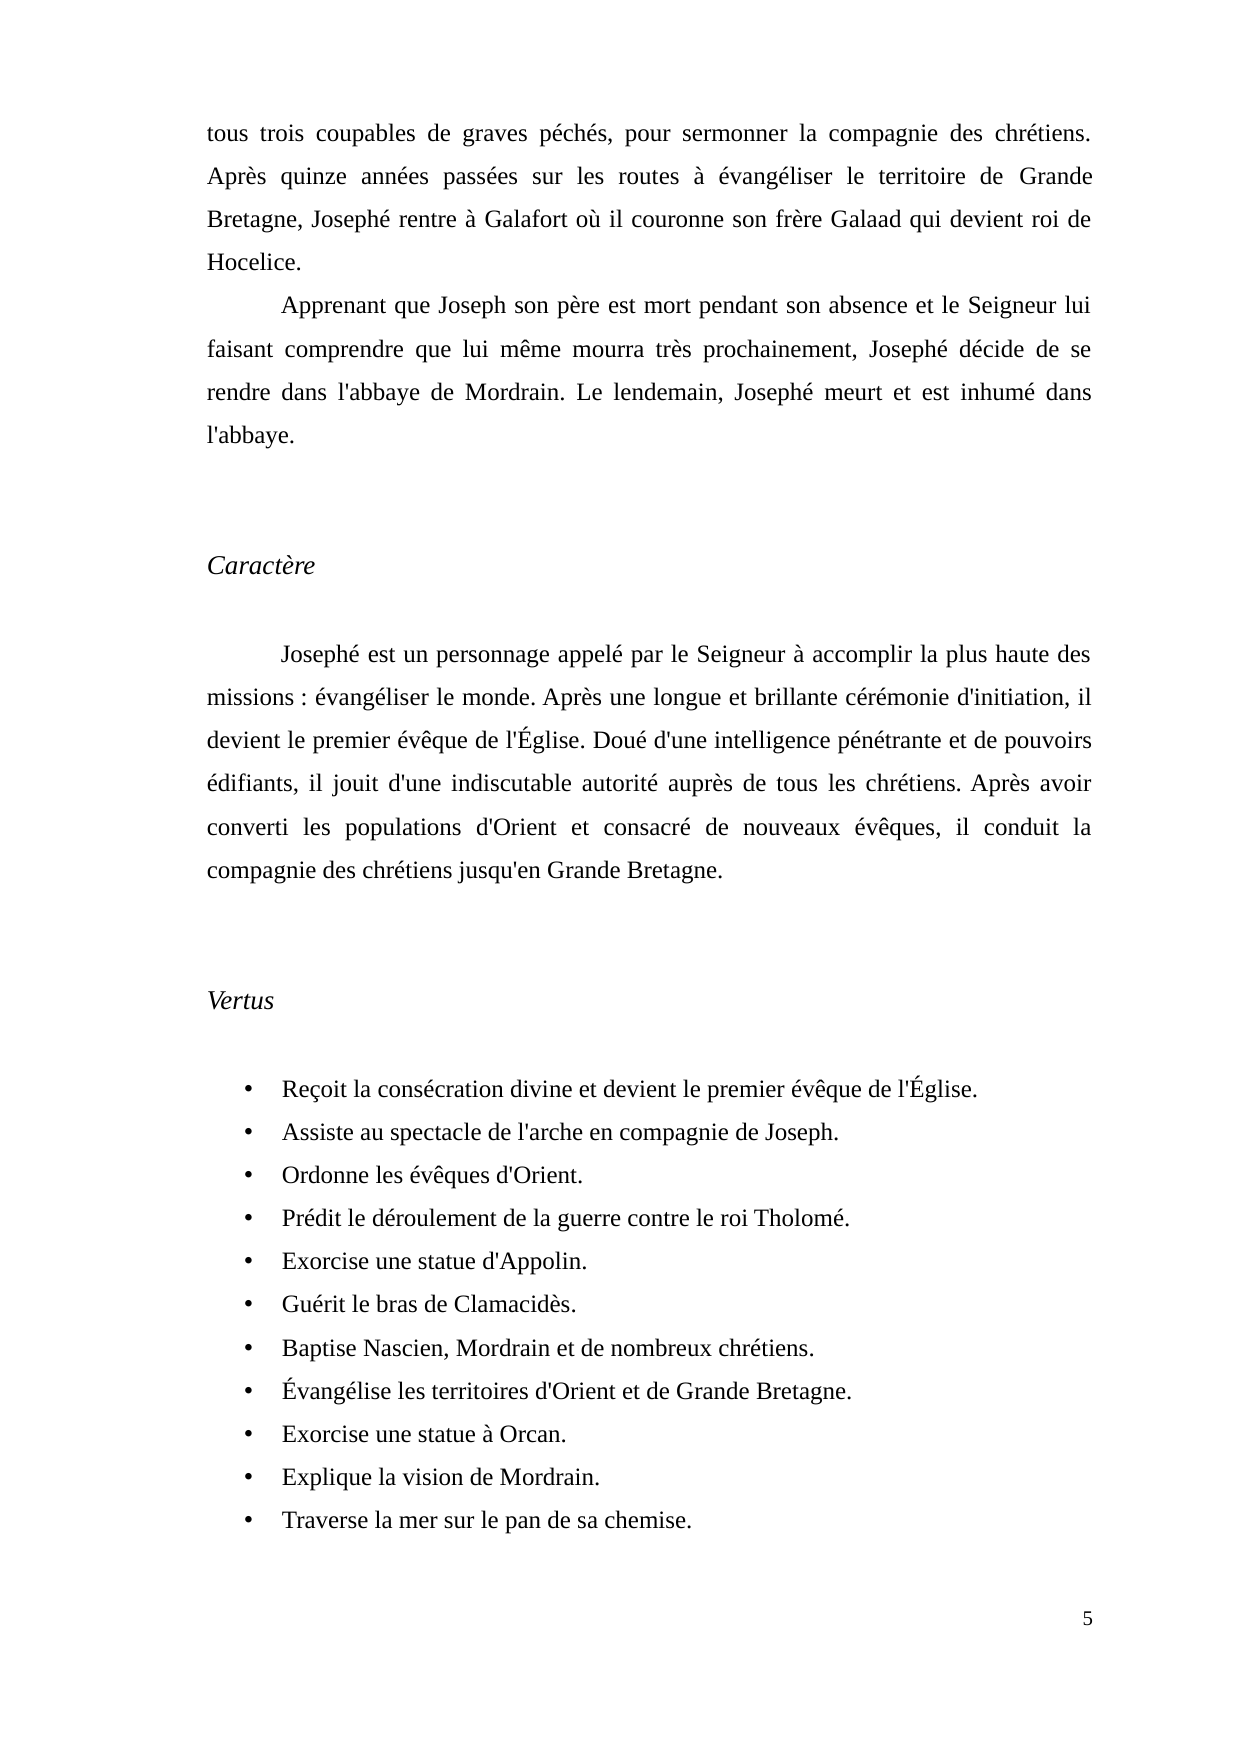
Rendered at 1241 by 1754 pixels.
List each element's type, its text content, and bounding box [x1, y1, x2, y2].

list Baptise Nascien, Mordrain et de nombreux chrétiens. [244, 1333, 1093, 1361]
text Vertus [207, 984, 1093, 1015]
list Guérit le bras de Clamacidès. [244, 1289, 1093, 1318]
list Évangélise les territoires d'Orient et de Grande Bretagne. [244, 1376, 1093, 1404]
text Josephé est un personnage appelé par le Seigneur à accomplir la plus haute des missions : évangéliser le monde. Après une longue et brillante cérémonie d'initiation, il devient le premier évêque de l'Église. Doué d'une intelligence pénétrante et de pouvoirs édifiants, il jouit d'une indiscutable autorité auprès de tous les chrétiens. Après avoir converti les populations d'Orient et consacré de nouveaux évêques, il conduit la compagnie des chrétiens jusqu'en Grande Bretagne. [207, 639, 1093, 883]
text tous trois coupables de graves péchés, pour sermonner la compagnie des chrétiens. Après quinze années passées sur les routes à évangéliser le territoire de Grande Bretagne, Josephé rentre à Galafort où il couronne son frère Galaad qui devient roi de Hocelice. [207, 118, 1093, 276]
text Caractère [207, 549, 1093, 581]
list Explique la vision de Mordrain. [244, 1462, 1093, 1491]
text Apprenant que Joseph son père est mort pendant son absence et le Seigneur lui faisant comprendre que lui même mourra très prochainement, Josephé décide de se rendre dans l'abbaye de Mordrain. Le lendemain, Josephé meurt et est inhumé dans l'abbaye. [207, 291, 1093, 449]
list Exorcise une statue d'Appolin. [244, 1246, 1093, 1275]
list Exorcise une statue à Orcan. [244, 1419, 1093, 1448]
list Reçoit la consécration divine et devient le premier évêque de l'Église. [244, 1074, 1093, 1103]
list Traverse la mer sur le pan de sa chemise. [244, 1505, 1093, 1534]
list Ordonne les évêques d'Orient. [244, 1160, 1093, 1189]
list Assiste au spectacle de l'arche en compagnie de Joseph. [244, 1117, 1093, 1146]
list Prédit le déroulement de la guerre contre le roi Tholomé. [244, 1203, 1093, 1232]
